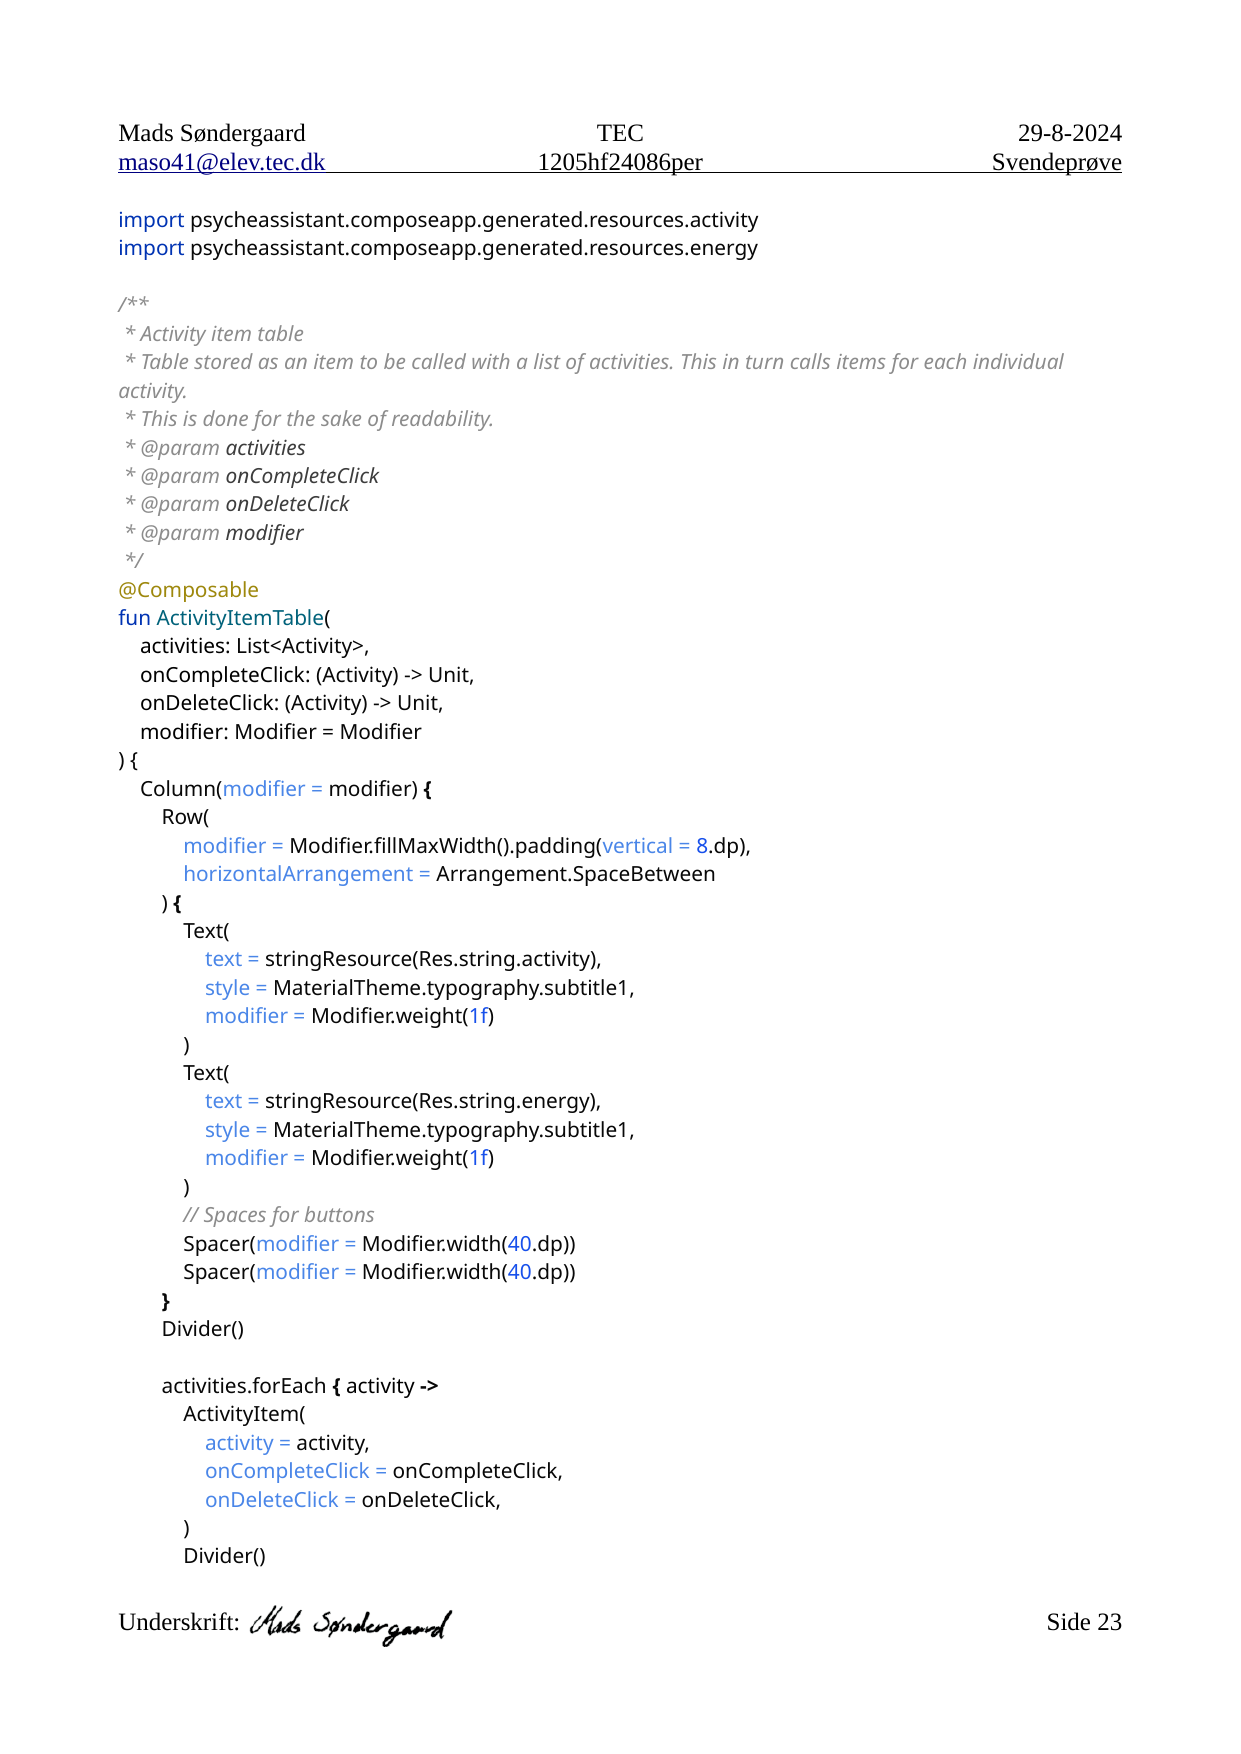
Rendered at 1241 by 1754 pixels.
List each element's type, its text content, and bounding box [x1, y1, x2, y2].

picture [244, 1600, 458, 1647]
text import psycheassistant.composeapp.generated.resources.activity import psycheassistant.composeapp.generated.resources.energy /** * Activity item table * Table stored as an item to be called with a list of activities. This in turn calls items for each individual activity. * This is done for the sake of readability. * @param activities * @param onCompleteClick * @param onDeleteClick * @param modifier */ @Composable fun ActivityItemTable( activities: List<Activity>, onCompleteClick: (Activity) -> Unit, onDeleteClick: (Activity) -> Unit, modifier: Modifier = Modifier ) { Column(modifier = modifier) { Row( modifier = Modifier.fillMaxWidth().padding(vertical = 8.dp), horizontalArrangement = Arrangement.SpaceBetween ) { Text( text = stringResource(Res.string.activity), style = MaterialTheme.typography.subtitle1, modifier = Modifier.weight(1f) ) Text( text = stringResource(Res.string.energy), style = MaterialTheme.typography.subtitle1, modifier = Modifier.weight(1f) ) // Spaces for buttons Spacer(modifier = Modifier.width(40.dp)) Spacer(modifier = Modifier.width(40.dp)) } Divider() activities.forEach { activity -> ActivityItem( activity = activity, onCompleteClick = onCompleteClick, onDeleteClick = onDeleteClick, ) Divider() [118, 205, 1122, 1570]
